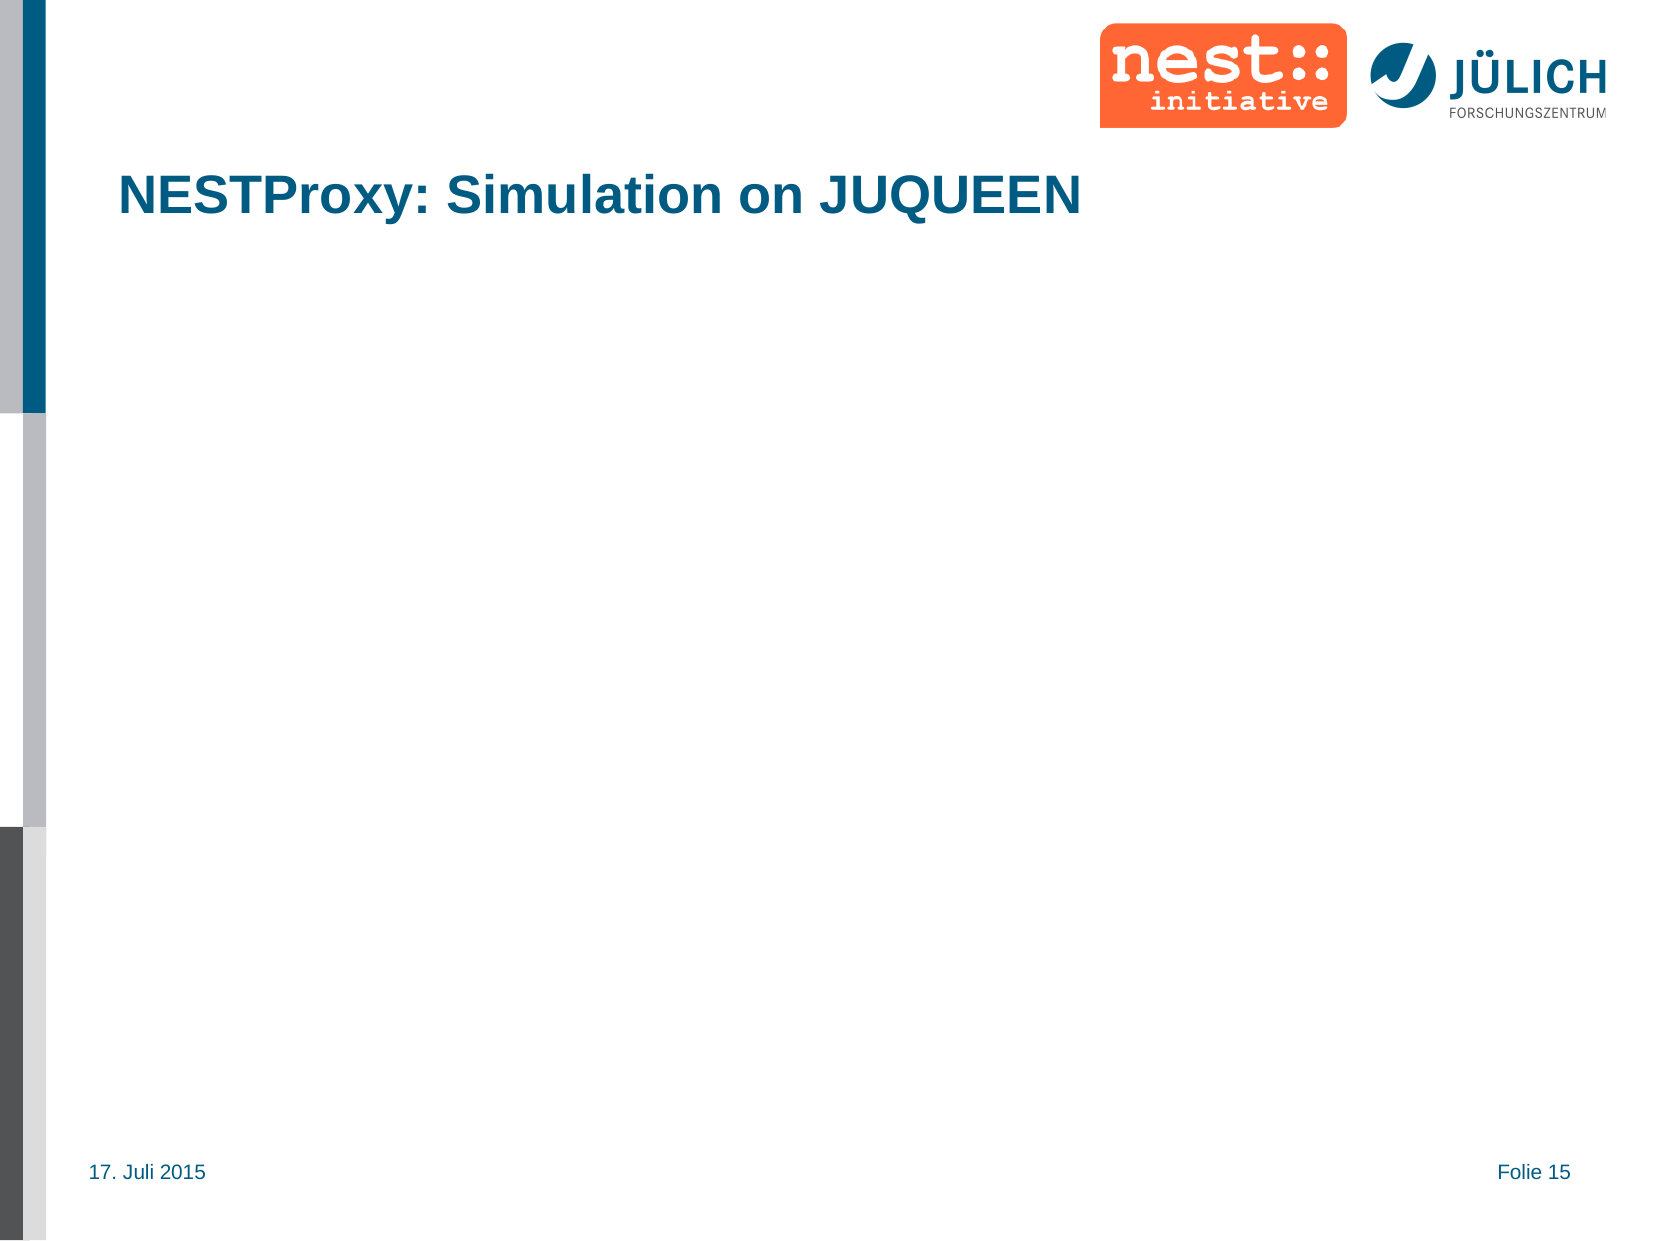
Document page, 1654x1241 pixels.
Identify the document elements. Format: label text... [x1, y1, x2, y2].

picture [1369, 41, 1606, 106]
title NESTProxy: Simulation on JUQUEEN [118, 106, 1607, 284]
picture [1100, 23, 1347, 128]
